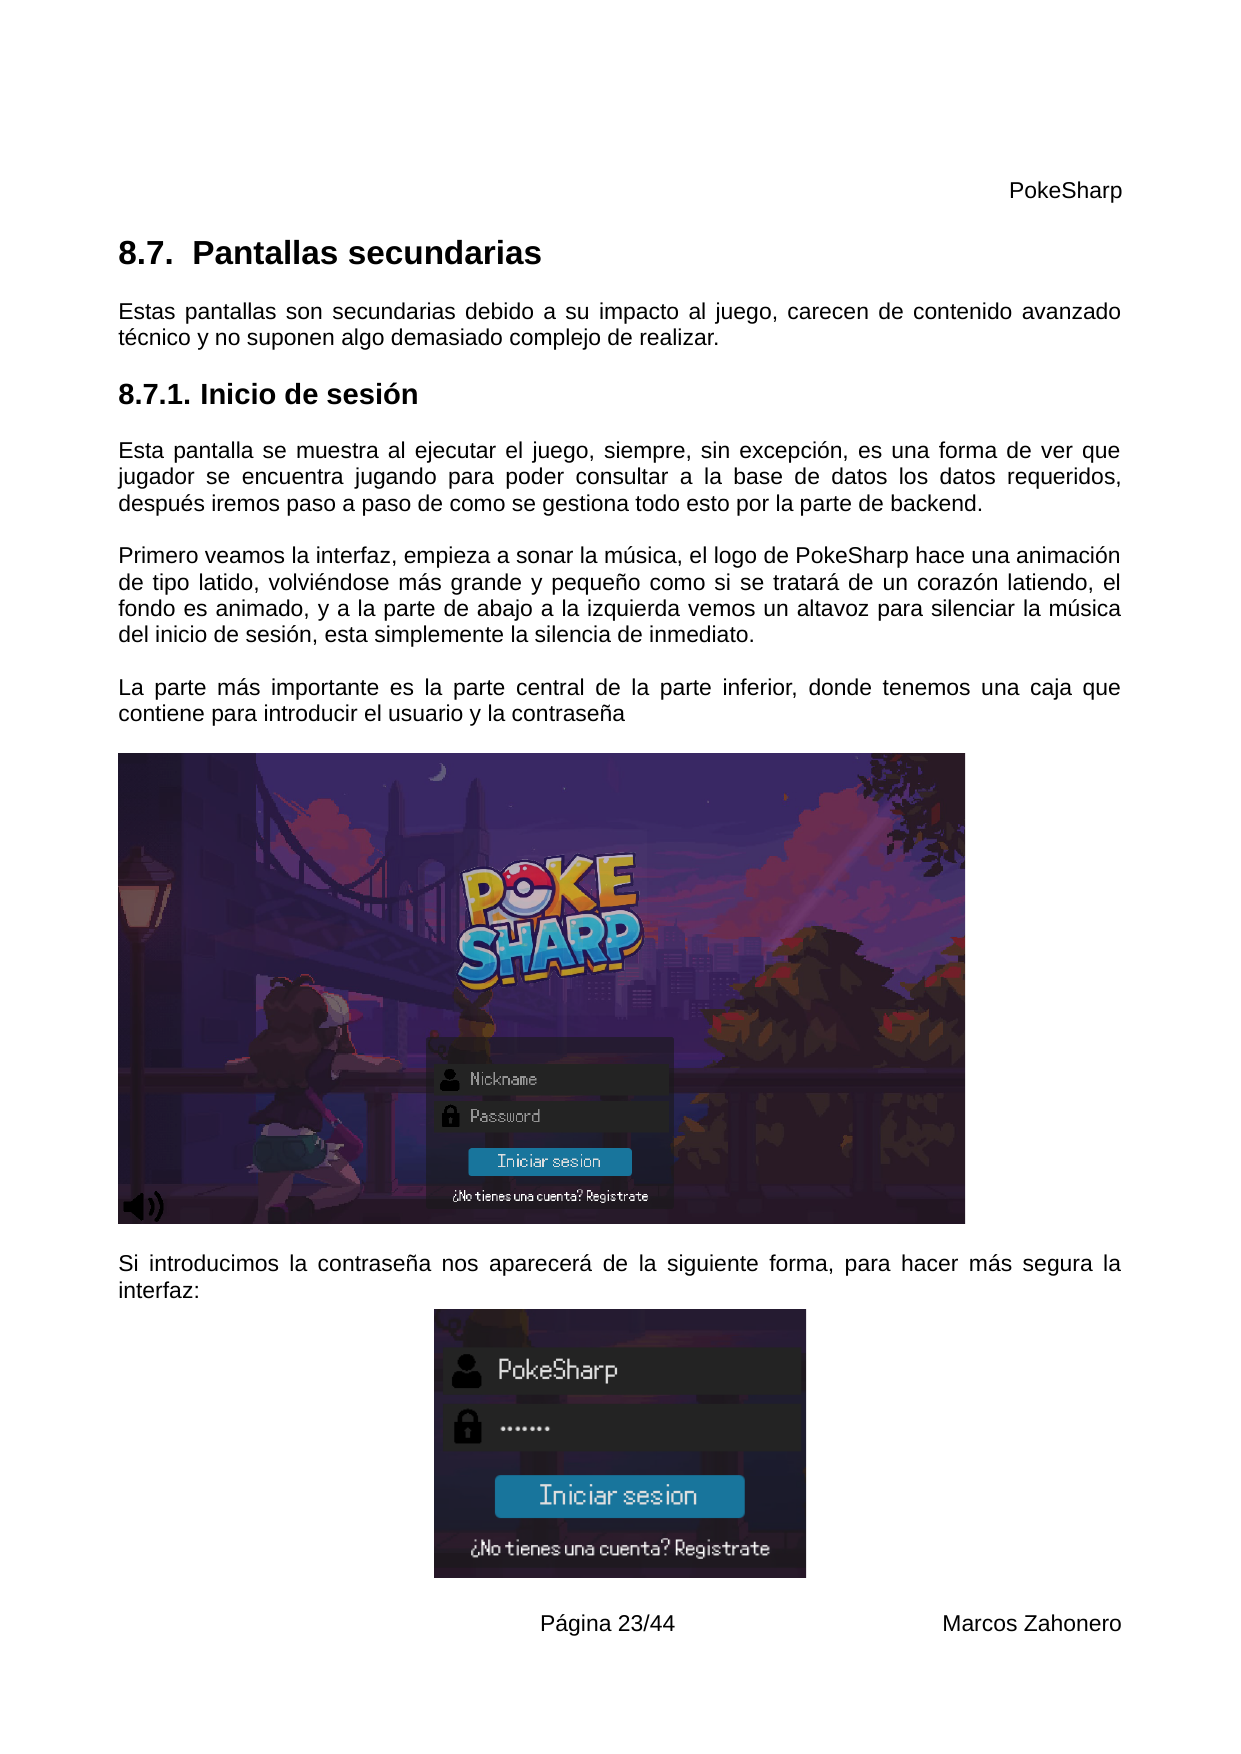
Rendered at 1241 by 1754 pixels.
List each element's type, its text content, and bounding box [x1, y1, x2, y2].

subtitle Inicio de sesión [118, 377, 1122, 410]
picture [434, 1309, 807, 1578]
text Primero veamos la interfaz, empieza a sonar la música, el logo de PokeSharp hace una animación de tipo latido, volviéndose más grande y pequeño como si se tratará de un corazón latiendo, el fondo es animado, y a la parte de abajo a la izquierda vemos un altavoz para silenciar la música del inicio de sesión, esta simplemente la silencia de inmediato. [118, 542, 1122, 648]
text Esta pantalla se muestra al ejecutar el juego, siempre, sin excepción, es una forma de ver que jugador se encuentra jugando para poder consultar a la base de datos los datos requeridos, después iremos paso a paso de como se gestiona todo esto por la parte de backend. [118, 437, 1122, 516]
text Estas pantallas son secundarias debido a su impacto al juego, carecen de contenido avanzado técnico y no suponen algo demasiado complejo de realizar. [118, 298, 1122, 351]
text Si introducimos la contraseña nos aparecerá de la siguiente forma, para hacer más segura la interfaz: [118, 1250, 1122, 1303]
text La parte más importante es la parte central de la parte inferior, donde tenemos una caja que contiene para introducir el usuario y la contraseña [118, 674, 1122, 727]
picture [118, 753, 966, 1224]
subtitle Pantallas secundarias [118, 233, 1122, 271]
